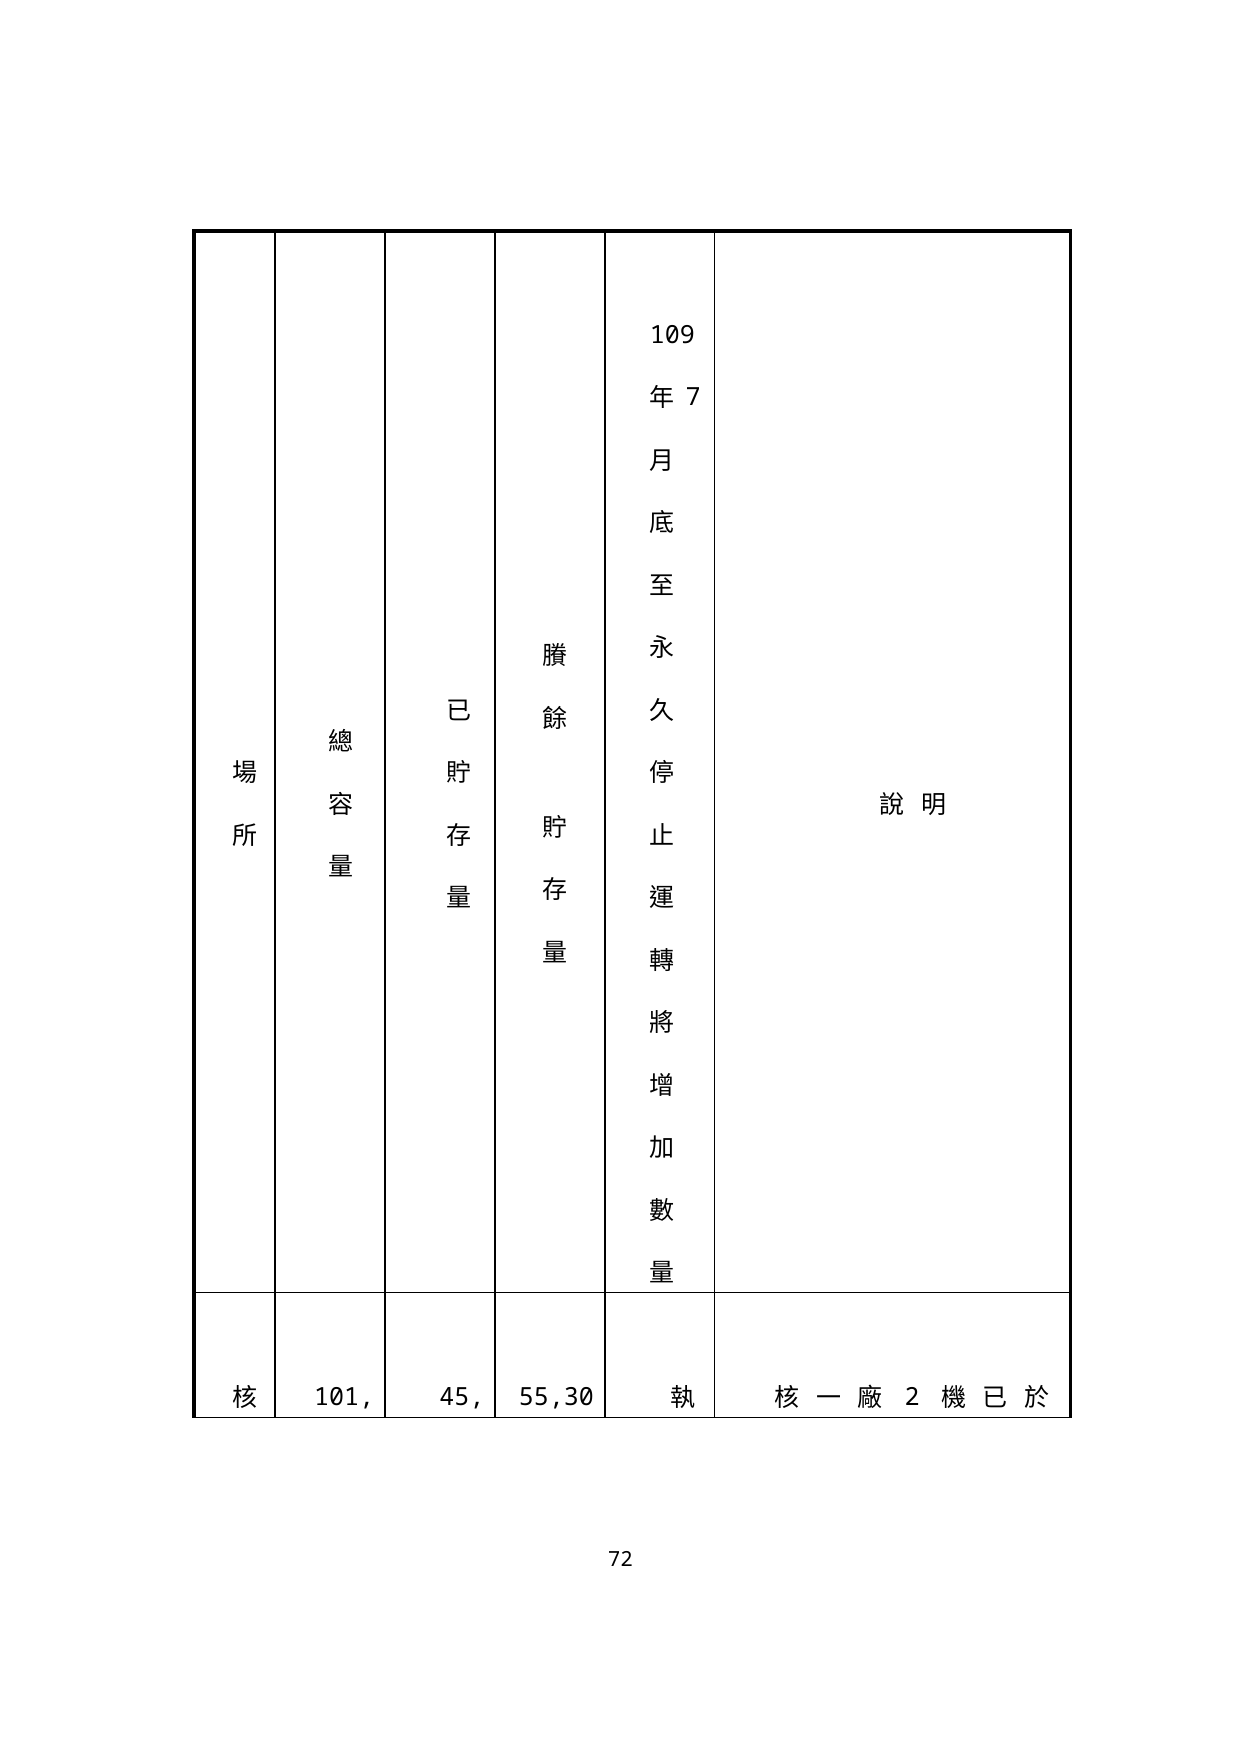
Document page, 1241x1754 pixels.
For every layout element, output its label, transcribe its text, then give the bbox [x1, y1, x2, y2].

table_header 場所 [196, 233, 274, 1292]
table_cell 101, [276, 1293, 384, 1417]
table_header 總容量 [276, 233, 384, 1292]
table_header 109年7月底至永久停止運轉將增加數量 [606, 233, 714, 1292]
table_header 說明 [715, 233, 1069, 1292]
table_header 已貯存量 [386, 233, 494, 1292]
table_header 賸餘 貯存量 [496, 233, 604, 1292]
table_cell 核一廠2機已於 [715, 1293, 1069, 1417]
table_cell 核 [196, 1293, 274, 1417]
table_cell 55,30 [496, 1293, 604, 1417]
table_cell 45, [386, 1293, 494, 1417]
table_cell 執 [606, 1293, 714, 1417]
